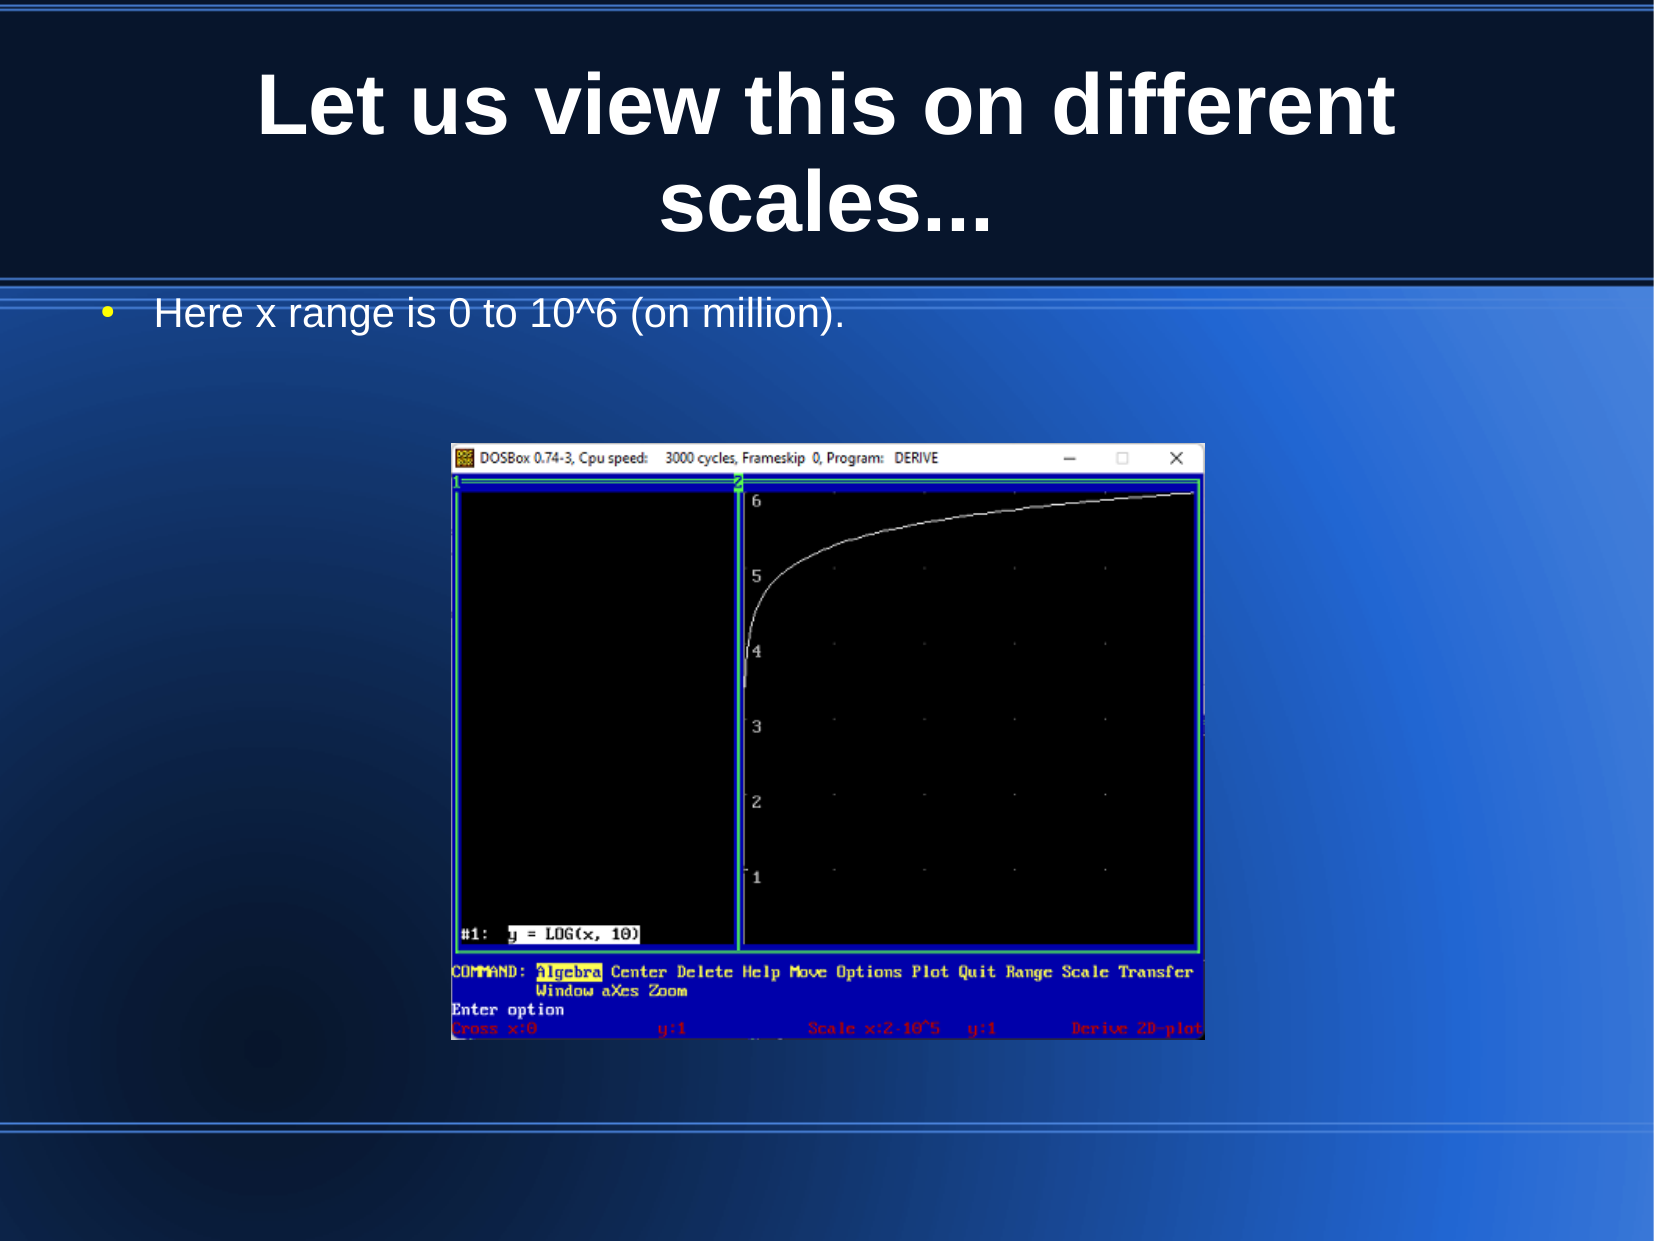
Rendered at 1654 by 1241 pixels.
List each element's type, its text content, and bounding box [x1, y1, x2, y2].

title Let us view this on different scales... [82, 49, 1571, 257]
picture [0, 0, 1654, 1241]
list Here x range is 0 to 10^6 (on million). [82, 290, 1571, 1109]
